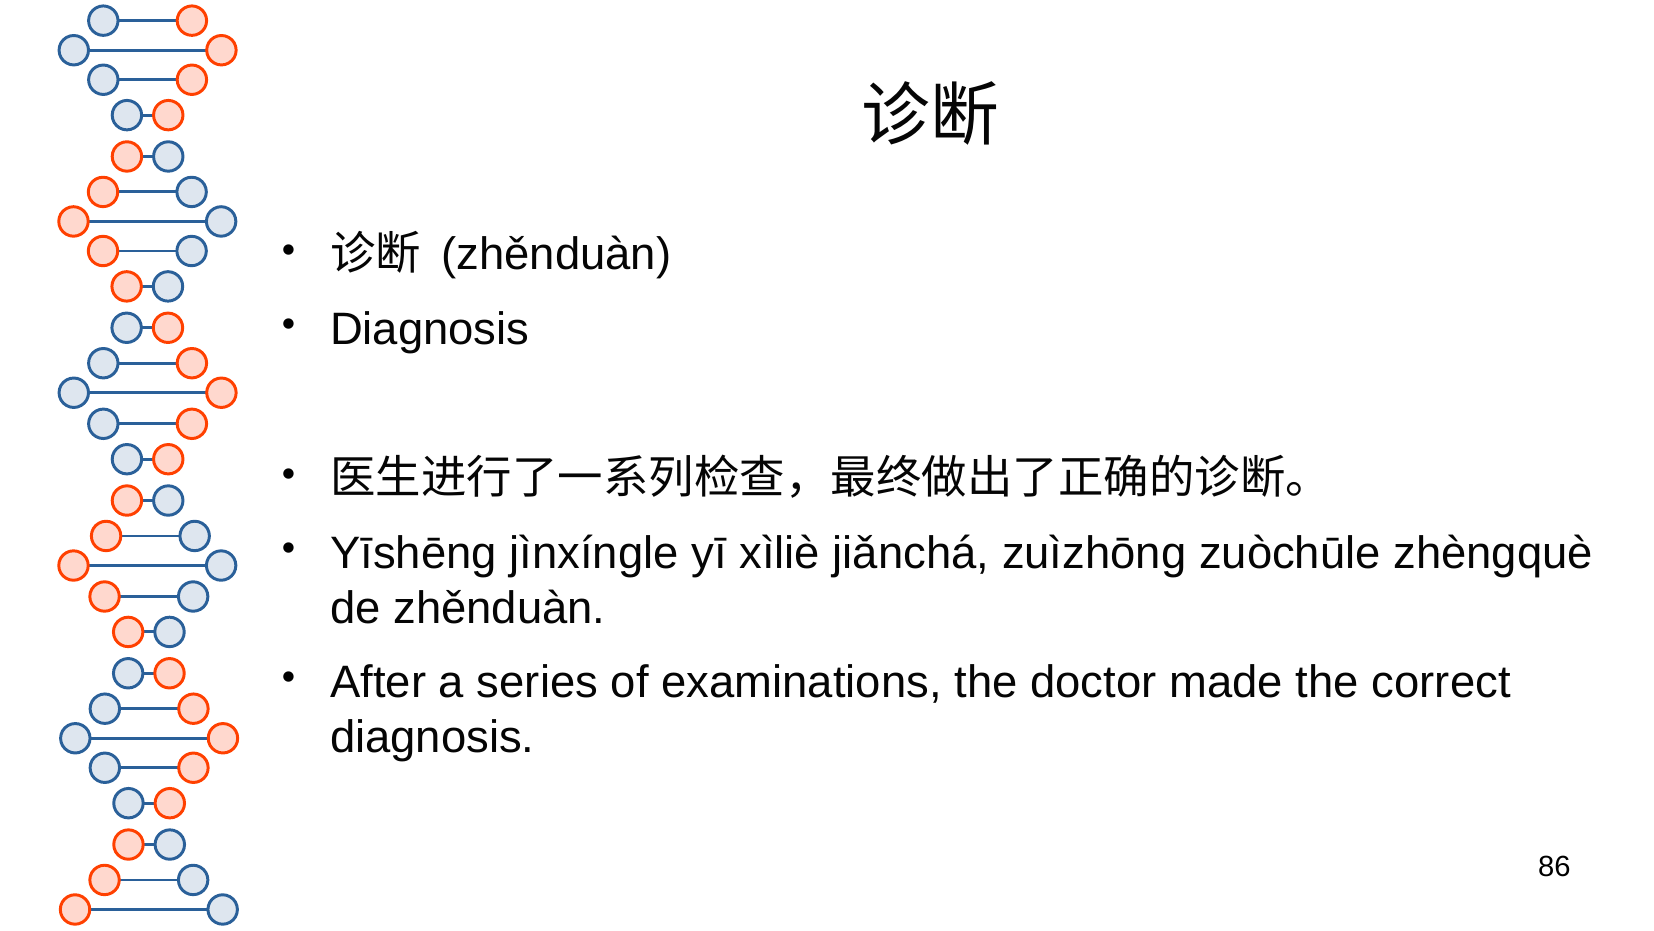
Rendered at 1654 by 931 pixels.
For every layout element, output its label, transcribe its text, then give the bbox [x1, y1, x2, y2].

list 诊断 (zhěnduàn) Diagnosis 医生进行了一系列检查，最终做出了正确的诊断。 Yīshēng jìnxíngle yī xìliè jiǎnchá, zuìzhōng zuòchūle zhèngquè de zhěnduàn. After a series of examinations, the doctor made the correct diagnosis. [265, 224, 1595, 764]
title 诊断 [265, 35, 1595, 189]
